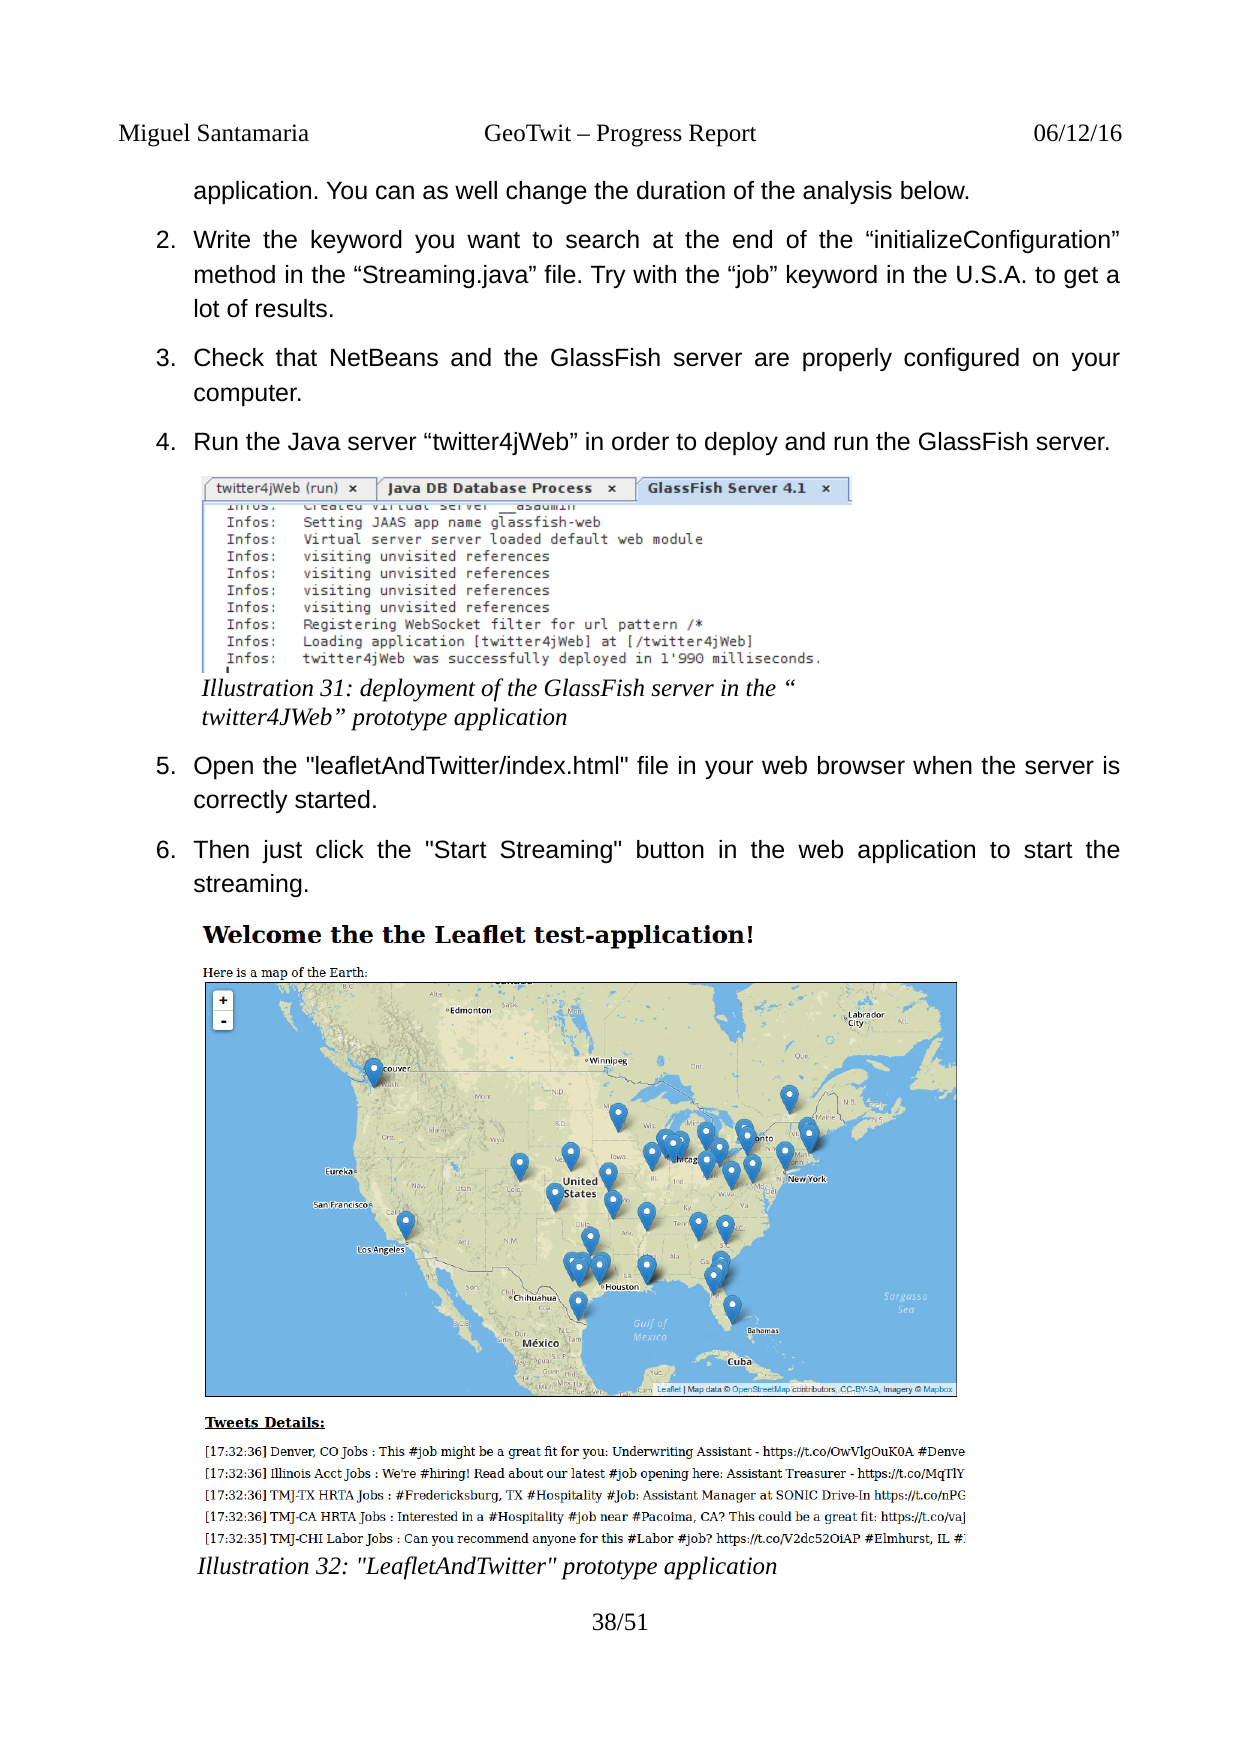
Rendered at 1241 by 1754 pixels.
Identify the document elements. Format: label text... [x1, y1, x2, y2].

picture [197, 915, 966, 1551]
list Illustration 32: "LeafletAndTwitter" prototype application [197, 1551, 965, 1579]
list Open the "leafletAndTwitter/index.html" file in your web browser when the server is correctly started. [156, 673, 1122, 814]
list Check that NetBeans and the GlassFish server are properly configured on your computer. [156, 343, 1122, 407]
list Write the keyword you want to search at the end of the “initializeConfiguration” method in the “Streaming.java” file. Try with the “job” keyword in the U.S.A. to get a lot of results. [156, 225, 1122, 323]
list application. You can as well change the duration of the analysis below. [156, 176, 1122, 205]
list Illustration 31: deployment of the GlassFish server in the “ twitter4JWeb” prototype application [201, 673, 852, 731]
list Run the Java server “twitter4jWeb” in order to deploy and run the GlassFish server. [156, 427, 1122, 456]
list [197, 903, 965, 915]
picture [201, 476, 853, 673]
list [201, 464, 852, 476]
list Then just click the "Start Streaming" button in the web application to start the streaming. [156, 834, 1122, 898]
